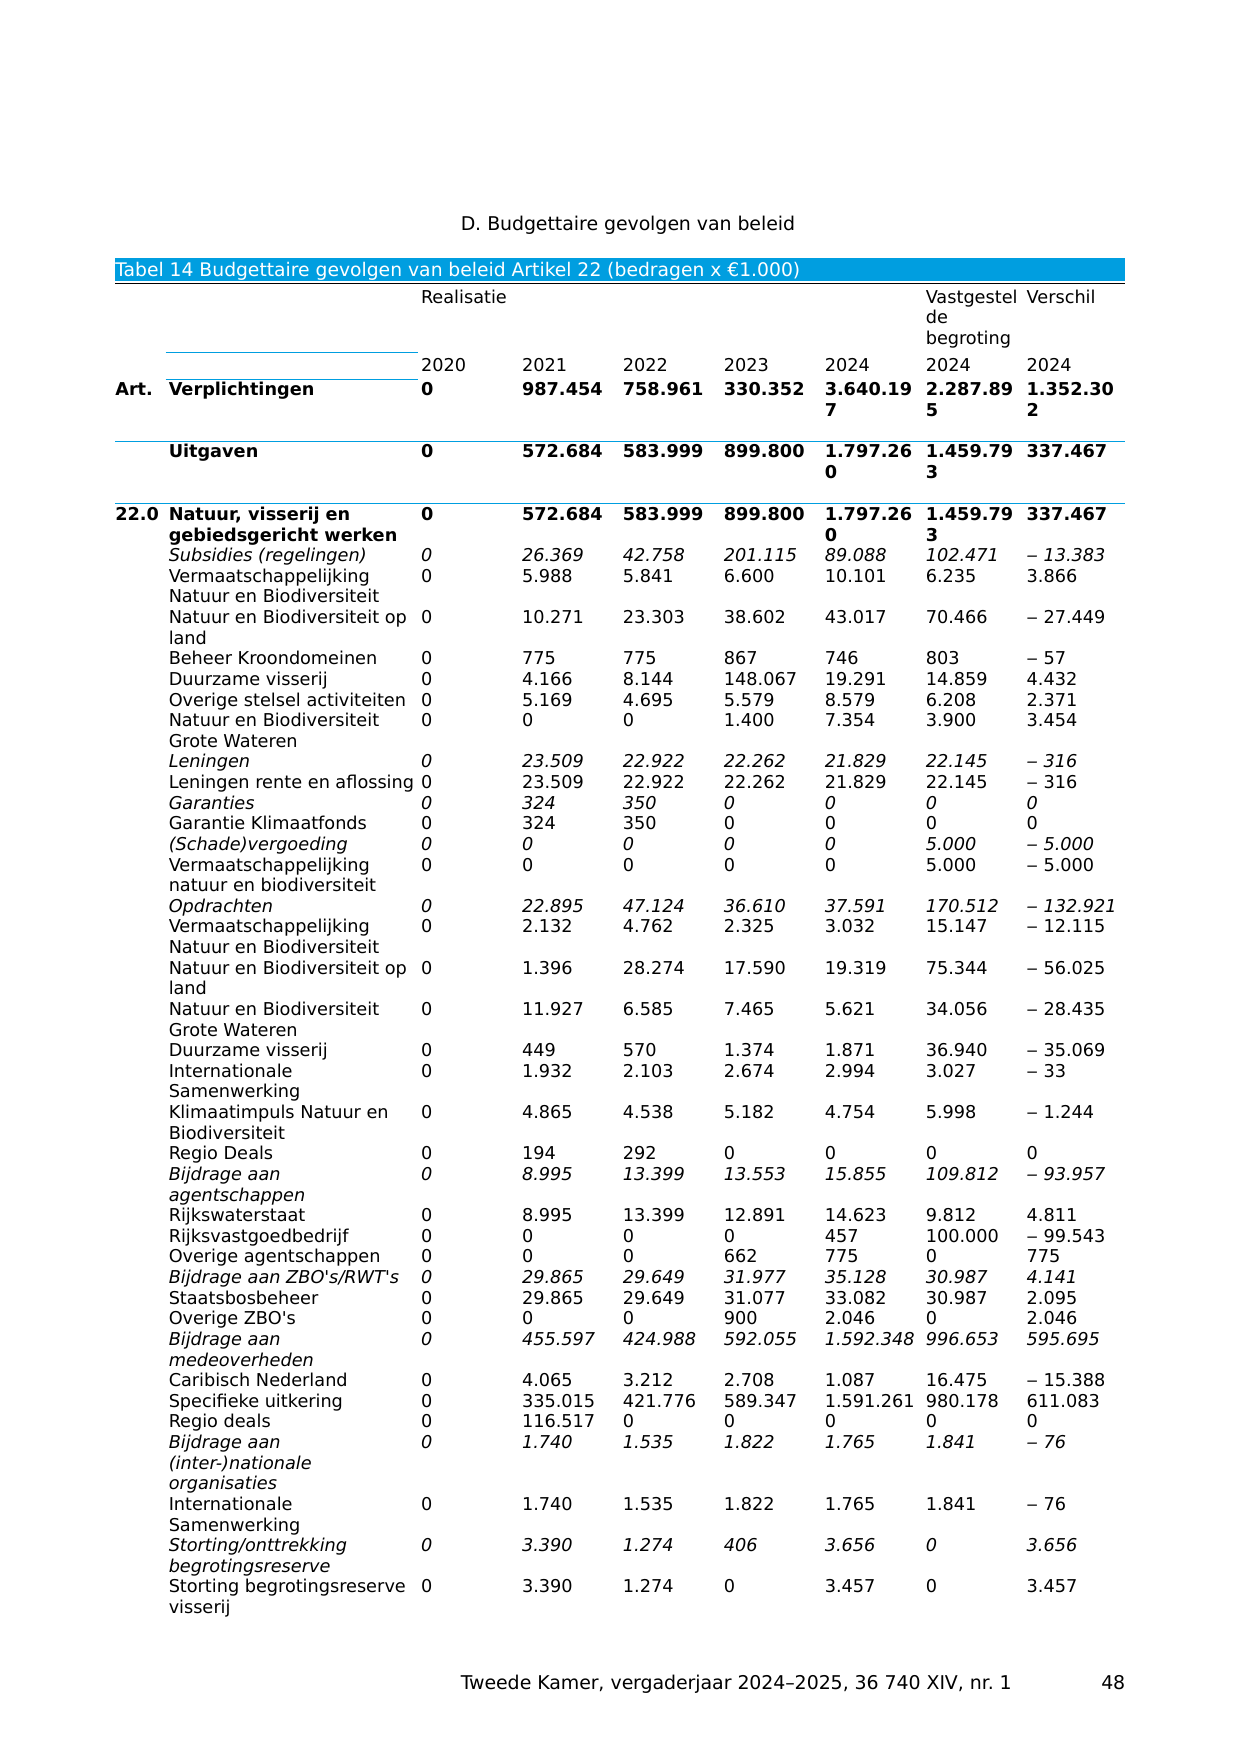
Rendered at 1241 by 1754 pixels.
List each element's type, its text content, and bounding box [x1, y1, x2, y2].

table_cell 775 [1024, 1246, 1125, 1267]
table_cell [115, 999, 166, 1040]
table_cell 899.800 [721, 442, 822, 483]
table_cell 0 [418, 1432, 519, 1494]
table_cell [519, 483, 620, 503]
table_cell [115, 1329, 166, 1370]
table_cell 21.829 [822, 772, 923, 793]
table_cell 2024 [1024, 352, 1125, 378]
table_cell 3.032 [822, 916, 923, 958]
table_cell 0 [822, 1411, 923, 1432]
table_cell [115, 1226, 166, 1246]
table_cell 583.999 [620, 442, 721, 483]
table_cell 0 [519, 710, 620, 751]
table_cell ‒ 35.069 [1024, 1040, 1125, 1061]
table_cell [115, 1164, 166, 1205]
table_cell Garanties [166, 793, 418, 813]
table_cell 987.454 [519, 379, 620, 420]
table_cell 7.354 [822, 710, 923, 751]
table_cell 0 [721, 1143, 822, 1164]
table_cell 22.922 [620, 772, 721, 793]
table_cell [418, 420, 519, 441]
table_cell 8.579 [822, 690, 923, 710]
table_cell ‒ 5.000 [1024, 855, 1125, 896]
table_cell 1.535 [620, 1432, 721, 1494]
table_cell [115, 1288, 166, 1308]
table_cell 572.684 [519, 442, 620, 483]
table_cell 8.995 [519, 1205, 620, 1226]
table_cell [721, 483, 822, 503]
table_cell ‒ 316 [1024, 772, 1125, 793]
table_cell ‒ 57 [1024, 648, 1125, 669]
table_cell 0 [519, 855, 620, 896]
table_cell 13.399 [620, 1164, 721, 1205]
table_cell Overige ZBO's [166, 1308, 418, 1329]
table_cell 22.922 [620, 751, 721, 772]
table_cell 424.988 [620, 1329, 721, 1370]
table_cell 0 [721, 813, 822, 834]
table_cell 13.399 [620, 1205, 721, 1226]
table_cell 589.347 [721, 1391, 822, 1411]
table_cell [923, 420, 1023, 441]
table_cell 3.656 [822, 1535, 923, 1576]
table_cell 980.178 [923, 1391, 1023, 1411]
table_cell 36.610 [721, 896, 822, 916]
table_cell 4.865 [519, 1102, 620, 1143]
table_cell 2024 [923, 352, 1023, 378]
table_cell 2021 [519, 352, 620, 378]
table_cell 0 [620, 855, 721, 896]
table_cell [115, 958, 166, 999]
table_cell 8.144 [620, 669, 721, 689]
table_cell Internationale Samenwerking [166, 1494, 418, 1535]
table_cell 1.274 [620, 1535, 721, 1576]
table_cell 3.027 [923, 1061, 1023, 1102]
table_cell [923, 483, 1023, 503]
table_cell 0 [418, 1535, 519, 1576]
table_cell [1024, 483, 1125, 503]
table_cell 5.579 [721, 690, 822, 710]
table_cell 22.895 [519, 896, 620, 916]
table_cell 70.466 [923, 607, 1023, 648]
table_cell 406 [721, 1535, 822, 1576]
table_cell 2.674 [721, 1061, 822, 1102]
table_cell 1.822 [721, 1494, 822, 1535]
table_cell 29.649 [620, 1267, 721, 1288]
table_cell Overige agentschappen [166, 1246, 418, 1267]
table_cell 0 [418, 1288, 519, 1308]
table_cell 116.517 [519, 1411, 620, 1432]
table_cell Natuur en Biodiversiteit op land [166, 607, 418, 648]
table_cell 13.553 [721, 1164, 822, 1205]
table_cell 42.758 [620, 545, 721, 566]
table_cell [115, 1391, 166, 1411]
table_cell 0 [620, 1411, 721, 1432]
table_cell [115, 483, 166, 503]
table_cell 34.056 [923, 999, 1023, 1040]
table_cell 1.274 [620, 1576, 721, 1618]
table_cell 10.271 [519, 607, 620, 648]
table_cell 0 [418, 1102, 519, 1143]
table_cell 0 [418, 834, 519, 854]
table_cell 2.287.895 [923, 379, 1023, 420]
table_cell [115, 1246, 166, 1267]
table_cell [115, 1267, 166, 1288]
table_cell 0 [418, 813, 519, 834]
table_cell [115, 896, 166, 916]
table_cell 30.987 [923, 1267, 1023, 1288]
table_cell 0 [620, 1246, 721, 1267]
table_cell 0 [418, 793, 519, 813]
table_cell ‒ 28.435 [1024, 999, 1125, 1040]
table_cell [519, 420, 620, 441]
table_cell 0 [418, 772, 519, 793]
table_cell Beheer Kroondomeinen [166, 648, 418, 669]
table_cell Leningen [166, 751, 418, 772]
table_cell Rijksvastgoedbedrijf [166, 1226, 418, 1246]
table_cell 0 [418, 916, 519, 958]
table_cell Vermaatschappelijking natuur en biodiversiteit [166, 855, 418, 896]
table_cell ‒ 13.383 [1024, 545, 1125, 566]
table_cell [418, 483, 519, 503]
table_cell 570 [620, 1040, 721, 1061]
table_cell 4.432 [1024, 669, 1125, 689]
table_cell 1.797.260 [822, 504, 923, 545]
table_cell 0 [822, 813, 923, 834]
table_cell 3.454 [1024, 710, 1125, 751]
table_cell [115, 1411, 166, 1432]
table_cell 0 [418, 1246, 519, 1267]
table_cell 0 [418, 1267, 519, 1288]
table_cell 2.994 [822, 1061, 923, 1102]
table_cell 5.621 [822, 999, 923, 1040]
table_cell 4.754 [822, 1102, 923, 1143]
table_cell 867 [721, 648, 822, 669]
table_cell Duurzame visserij [166, 1040, 418, 1061]
table_cell 0 [418, 566, 519, 607]
table_cell [822, 483, 923, 503]
table_cell 1.592.348 [822, 1329, 923, 1370]
table_cell Leningen rente en aflossing [166, 772, 418, 793]
table_cell 0 [418, 504, 519, 545]
table_cell 0 [418, 1061, 519, 1102]
table_cell 10.101 [822, 566, 923, 607]
table_cell [115, 669, 166, 689]
table_cell 0 [418, 1164, 519, 1205]
table_cell 3.457 [1024, 1576, 1125, 1618]
table_cell ‒ 1.244 [1024, 1102, 1125, 1143]
table_cell 28.274 [620, 958, 721, 999]
table_cell [115, 545, 166, 566]
table_cell [115, 648, 166, 669]
table_cell 15.855 [822, 1164, 923, 1205]
table_cell 5.998 [923, 1102, 1023, 1143]
table_cell 3.390 [519, 1535, 620, 1576]
table_cell 324 [519, 793, 620, 813]
table_cell 1.374 [721, 1040, 822, 1061]
table_cell 2020 [418, 352, 519, 378]
table_cell 611.083 [1024, 1391, 1125, 1411]
table_cell 3.866 [1024, 566, 1125, 607]
table_cell 47.124 [620, 896, 721, 916]
table_cell [620, 483, 721, 503]
table_cell [115, 1205, 166, 1226]
table_cell 3.212 [620, 1370, 721, 1391]
table_cell 0 [418, 690, 519, 710]
table_cell 455.597 [519, 1329, 620, 1370]
table_cell Natuur en Biodiversiteit op land [166, 958, 418, 999]
table_cell 19.291 [822, 669, 923, 689]
table_cell [721, 420, 822, 441]
table_cell 15.147 [923, 916, 1023, 958]
table_cell 5.182 [721, 1102, 822, 1143]
table_cell Natuur, visserij en gebiedsgericht werken [166, 504, 418, 545]
table_cell Subsidies (regelingen) [166, 545, 418, 566]
table_cell 29.865 [519, 1267, 620, 1288]
table_cell ‒ 93.957 [1024, 1164, 1125, 1205]
table_cell 330.352 [721, 379, 822, 420]
table_cell ‒ 56.025 [1024, 958, 1125, 999]
table_cell 5.000 [923, 855, 1023, 896]
table_cell 4.065 [519, 1370, 620, 1391]
table_cell 0 [519, 834, 620, 854]
table_cell Rijkswaterstaat [166, 1205, 418, 1226]
table_cell 0 [418, 669, 519, 689]
table_cell 0 [620, 710, 721, 751]
table_cell [115, 793, 166, 813]
table_cell 35.128 [822, 1267, 923, 1288]
table_cell 26.369 [519, 545, 620, 566]
table_cell [115, 1061, 166, 1102]
table_cell 1.352.302 [1024, 379, 1125, 420]
table_cell 1.841 [923, 1494, 1023, 1535]
table_cell 0 [418, 751, 519, 772]
table_cell ‒ 316 [1024, 751, 1125, 772]
table_cell ‒ 15.388 [1024, 1370, 1125, 1391]
table_cell 8.995 [519, 1164, 620, 1205]
table_cell [115, 566, 166, 607]
table_cell 0 [822, 834, 923, 854]
table_cell [115, 772, 166, 793]
table_cell [115, 1143, 166, 1164]
table_cell Natuur en Biodiversiteit Grote Wateren [166, 999, 418, 1040]
table_cell 4.762 [620, 916, 721, 958]
table_cell 0 [1024, 1143, 1125, 1164]
table_cell Overige stelsel activiteiten [166, 690, 418, 710]
table_cell [115, 607, 166, 648]
table_cell 775 [822, 1246, 923, 1267]
table_cell 1.871 [822, 1040, 923, 1061]
table_cell Specifieke uitkering [166, 1391, 418, 1411]
table_cell 583.999 [620, 504, 721, 545]
table_cell Art. [115, 379, 166, 420]
table_cell 6.208 [923, 690, 1023, 710]
table_cell Storting begrotingsreserve visserij [166, 1576, 418, 1618]
table_cell 335.015 [519, 1391, 620, 1411]
table_cell 0 [418, 1411, 519, 1432]
table_cell 29.865 [519, 1288, 620, 1308]
table_cell [166, 353, 418, 378]
table_cell Caribisch Nederland [166, 1370, 418, 1391]
table_cell 0 [418, 999, 519, 1040]
table_cell 292 [620, 1143, 721, 1164]
table_cell 29.649 [620, 1288, 721, 1308]
table_cell 37.591 [822, 896, 923, 916]
table_cell 0 [418, 607, 519, 648]
table_cell 3.656 [1024, 1535, 1125, 1576]
table_cell 2022 [620, 352, 721, 378]
table_cell 0 [418, 1226, 519, 1246]
table_cell 6.600 [721, 566, 822, 607]
table_cell 6.235 [923, 566, 1023, 607]
table_cell 0 [923, 813, 1023, 834]
table_cell 0 [418, 1370, 519, 1391]
table_cell 662 [721, 1246, 822, 1267]
title D. Budgettaire gevolgen van beleid [461, 213, 1125, 235]
table_cell [115, 916, 166, 958]
table_cell 0 [822, 855, 923, 896]
table_cell 0 [418, 958, 519, 999]
table_cell 1.841 [923, 1432, 1023, 1494]
table_cell 31.077 [721, 1288, 822, 1308]
table_cell 0 [519, 1226, 620, 1246]
table_cell 0 [418, 648, 519, 669]
table_cell [115, 855, 166, 896]
table_cell 12.891 [721, 1205, 822, 1226]
table_cell 30.987 [923, 1288, 1023, 1308]
table_cell 0 [418, 1391, 519, 1411]
table_cell 324 [519, 813, 620, 834]
table_cell Garantie Klimaatfonds [166, 813, 418, 834]
table_cell ‒ 12.115 [1024, 916, 1125, 958]
table_cell 100.000 [923, 1226, 1023, 1246]
table_cell 0 [418, 1494, 519, 1535]
table_cell 0 [721, 1576, 822, 1618]
table_cell ‒ 132.921 [1024, 896, 1125, 916]
table_cell 2.046 [1024, 1308, 1125, 1329]
table_cell Staatsbosbeheer [166, 1288, 418, 1308]
table_cell 0 [418, 1308, 519, 1329]
table_cell 0 [418, 1205, 519, 1226]
table_cell 1.087 [822, 1370, 923, 1391]
table_cell 0 [721, 1226, 822, 1246]
table_cell 0 [923, 1308, 1023, 1329]
table_cell 350 [620, 813, 721, 834]
table_cell 1.932 [519, 1061, 620, 1102]
table_cell 0 [1024, 813, 1125, 834]
table_cell Duurzame visserij [166, 669, 418, 689]
table_cell 0 [620, 834, 721, 854]
table_cell 16.475 [923, 1370, 1023, 1391]
table_cell [115, 442, 166, 483]
table_cell [822, 420, 923, 441]
table_cell 449 [519, 1040, 620, 1061]
table_cell Verplichtingen [166, 380, 418, 420]
table_cell 0 [923, 1143, 1023, 1164]
table_cell 9.812 [923, 1205, 1023, 1226]
table_cell 201.115 [721, 545, 822, 566]
table_cell Vastgestelde begroting [923, 284, 1023, 352]
table_cell Realisatie [418, 284, 923, 352]
table_cell 75.344 [923, 958, 1023, 999]
table_cell 350 [620, 793, 721, 813]
table_cell [115, 1370, 166, 1391]
table_cell 2.132 [519, 916, 620, 958]
table_cell Uitgaven [166, 442, 418, 483]
table_cell [620, 420, 721, 441]
table_cell 337.467 [1024, 504, 1125, 545]
table_cell 0 [822, 793, 923, 813]
table_cell 3.640.197 [822, 379, 923, 420]
table_cell 0 [923, 1576, 1023, 1618]
table_cell 1.459.793 [923, 442, 1023, 483]
table_cell 21.829 [822, 751, 923, 772]
table_cell 0 [721, 834, 822, 854]
table_cell 4.811 [1024, 1205, 1125, 1226]
table_cell 4.695 [620, 690, 721, 710]
table_cell 0 [923, 1411, 1023, 1432]
table_cell 3.900 [923, 710, 1023, 751]
table_cell 5.988 [519, 566, 620, 607]
table_cell 900 [721, 1308, 822, 1329]
table_cell 572.684 [519, 504, 620, 545]
table_cell Natuur en Biodiversiteit Grote Wateren [166, 710, 418, 751]
table_cell 0 [418, 1143, 519, 1164]
table_cell 0 [418, 1040, 519, 1061]
table_cell 0 [620, 1308, 721, 1329]
table_cell 0 [923, 793, 1023, 813]
table_cell 1.591.261 [822, 1391, 923, 1411]
table_cell 7.465 [721, 999, 822, 1040]
table_cell [115, 352, 166, 378]
table_cell 899.800 [721, 504, 822, 545]
table_cell [115, 1432, 166, 1494]
table_cell 17.590 [721, 958, 822, 999]
table_cell ‒ 27.449 [1024, 607, 1125, 648]
table_cell Bijdrage aan agentschappen [166, 1164, 418, 1205]
table_cell 19.319 [822, 958, 923, 999]
table_cell [115, 1494, 166, 1535]
table_cell 1.765 [822, 1494, 923, 1535]
table_cell 0 [418, 442, 519, 483]
table_cell Storting/onttrekking begrotingsreserve [166, 1535, 418, 1576]
table_cell 0 [1024, 793, 1125, 813]
table_cell 194 [519, 1143, 620, 1164]
table_cell Klimaatimpuls Natuur en Biodiversiteit [166, 1102, 418, 1143]
table_cell Vermaatschappelijking Natuur en Biodiversiteit [166, 916, 418, 958]
table_cell 0 [923, 1535, 1023, 1576]
table_cell 1.765 [822, 1432, 923, 1494]
table_cell Regio Deals [166, 1143, 418, 1164]
table_cell [115, 834, 166, 854]
table_cell 22.262 [721, 772, 822, 793]
table_cell 1.535 [620, 1494, 721, 1535]
table_cell 1.396 [519, 958, 620, 999]
table_cell 2.325 [721, 916, 822, 958]
table_cell 1.400 [721, 710, 822, 751]
table_cell 89.088 [822, 545, 923, 566]
table_cell [166, 420, 418, 441]
table_cell 36.940 [923, 1040, 1023, 1061]
table_cell 0 [418, 710, 519, 751]
table_cell 0 [418, 855, 519, 896]
table_cell 0 [1024, 1411, 1125, 1432]
table_cell 22.145 [923, 772, 1023, 793]
table_cell 457 [822, 1226, 923, 1246]
table_cell 23.509 [519, 751, 620, 772]
table_cell [115, 1576, 166, 1618]
table_cell 23.303 [620, 607, 721, 648]
table_cell 0 [519, 1308, 620, 1329]
table_cell 38.602 [721, 607, 822, 648]
table_cell 2.095 [1024, 1288, 1125, 1308]
table_cell 5.000 [923, 834, 1023, 854]
table_cell 421.776 [620, 1391, 721, 1411]
table_cell ‒ 5.000 [1024, 834, 1125, 854]
table_cell ‒ 76 [1024, 1432, 1125, 1494]
table_cell 3.390 [519, 1576, 620, 1618]
table_cell ‒ 33 [1024, 1061, 1125, 1102]
table_cell [115, 1102, 166, 1143]
table_cell 2.103 [620, 1061, 721, 1102]
table_cell Bijdrage aan medeoverheden [166, 1329, 418, 1370]
table_cell 11.927 [519, 999, 620, 1040]
table_cell 0 [721, 793, 822, 813]
table_cell 4.141 [1024, 1267, 1125, 1288]
table_cell 33.082 [822, 1288, 923, 1308]
table_cell 0 [418, 896, 519, 916]
table_cell [115, 284, 166, 352]
table_cell 2.046 [822, 1308, 923, 1329]
table_cell [1024, 420, 1125, 441]
table_cell 43.017 [822, 607, 923, 648]
table_cell 14.859 [923, 669, 1023, 689]
table_cell 996.653 [923, 1329, 1023, 1370]
table_cell 758.961 [620, 379, 721, 420]
table_cell [115, 1535, 166, 1576]
table_cell 1.740 [519, 1432, 620, 1494]
table_cell 31.977 [721, 1267, 822, 1288]
table_cell 14.623 [822, 1205, 923, 1226]
table_cell 803 [923, 648, 1023, 669]
table_cell [166, 483, 418, 503]
table_cell Verschil [1024, 284, 1125, 352]
table_cell 592.055 [721, 1329, 822, 1370]
table_cell 148.067 [721, 669, 822, 689]
table_cell Vermaatschappelijking Natuur en Biodiversiteit [166, 566, 418, 607]
table_cell [115, 710, 166, 751]
table_cell 22.262 [721, 751, 822, 772]
table_cell 0 [923, 1246, 1023, 1267]
table_cell [166, 284, 418, 352]
table_cell 1.459.793 [923, 504, 1023, 545]
table_cell 0 [620, 1226, 721, 1246]
table_cell 170.512 [923, 896, 1023, 916]
table_cell 2.371 [1024, 690, 1125, 710]
table_cell 1.797.260 [822, 442, 923, 483]
table_cell 746 [822, 648, 923, 669]
table_cell 1.822 [721, 1432, 822, 1494]
table_cell 5.169 [519, 690, 620, 710]
table_cell 0 [822, 1143, 923, 1164]
table_cell 4.166 [519, 669, 620, 689]
table_cell 337.467 [1024, 442, 1125, 483]
table_cell 2024 [822, 352, 923, 378]
table_cell 102.471 [923, 545, 1023, 566]
table_cell 109.812 [923, 1164, 1023, 1205]
table_cell 775 [519, 648, 620, 669]
table_cell 22.0 [115, 504, 166, 545]
table_cell 595.695 [1024, 1329, 1125, 1370]
table_cell [115, 1308, 166, 1329]
table_cell [115, 1040, 166, 1061]
table_cell 0 [418, 545, 519, 566]
table_cell 4.538 [620, 1102, 721, 1143]
table_cell 2.708 [721, 1370, 822, 1391]
table_cell 0 [418, 1576, 519, 1618]
table_cell ‒ 76 [1024, 1494, 1125, 1535]
table_cell Internationale Samenwerking [166, 1061, 418, 1102]
table_cell 23.509 [519, 772, 620, 793]
table_cell 775 [620, 648, 721, 669]
table_cell Bijdrage aan ZBO's/RWT's [166, 1267, 418, 1288]
table_cell ‒ 99.543 [1024, 1226, 1125, 1246]
table_cell 3.457 [822, 1576, 923, 1618]
table_cell 6.585 [620, 999, 721, 1040]
table_cell (Schade)vergoeding [166, 834, 418, 854]
table_cell [115, 813, 166, 834]
table_cell 0 [721, 855, 822, 896]
table_cell Opdrachten [166, 896, 418, 916]
table_cell 2023 [721, 352, 822, 378]
table_cell 5.841 [620, 566, 721, 607]
table_cell 1.740 [519, 1494, 620, 1535]
table_cell [115, 690, 166, 710]
table_cell 0 [418, 379, 519, 420]
table_cell Regio deals [166, 1411, 418, 1432]
table_cell 0 [519, 1246, 620, 1267]
table_cell 0 [721, 1411, 822, 1432]
table_cell Bijdrage aan (inter-)nationale organisaties [166, 1432, 418, 1494]
table_cell [115, 751, 166, 772]
table_cell [115, 420, 166, 441]
table_cell 22.145 [923, 751, 1023, 772]
table_cell 0 [418, 1329, 519, 1370]
